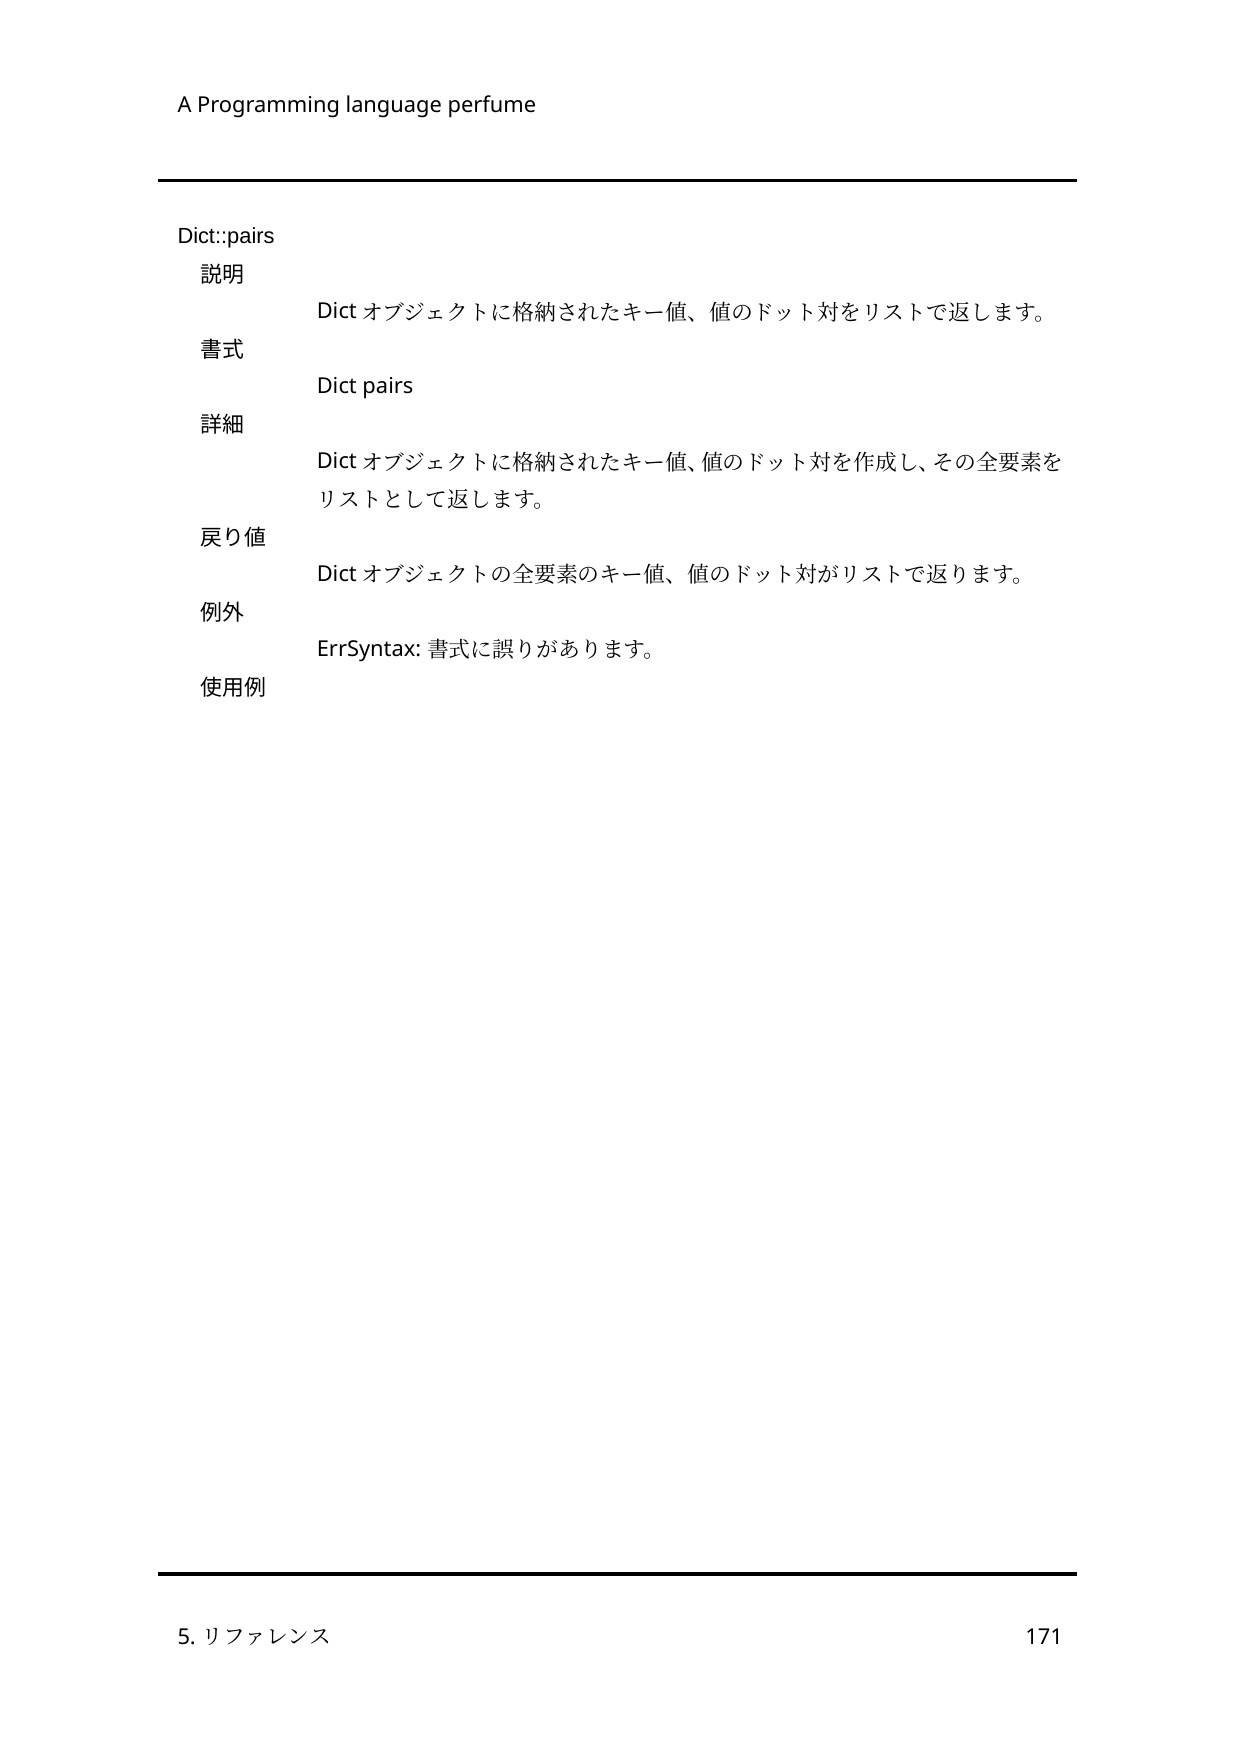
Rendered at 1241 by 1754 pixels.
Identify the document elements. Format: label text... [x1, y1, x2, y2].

table_cell 使用例 [200, 667, 317, 742]
table_header 説明 [200, 254, 317, 329]
table_header Dictオブジェクトに格納されたキー値、値のドット対をリストで返します。 [317, 254, 1063, 329]
table_cell 戻り値 [200, 517, 317, 592]
table_cell 詳細 [200, 404, 317, 517]
table_cell Dictオブジェクトに格納されたキー値、値のドット対を作成し、その全要素をリストとして返します。 [317, 404, 1063, 517]
table_cell 書式 [200, 329, 317, 404]
table_cell ErrSyntax: 書式に誤りがあります。 [317, 592, 1063, 667]
table_cell Dictオブジェクトの全要素のキー値、値のドット対がリストで返ります。 [317, 517, 1063, 592]
table_cell 例外 [200, 592, 317, 667]
subtitle Dict::pairs [177, 217, 1063, 254]
table_cell [317, 667, 1063, 742]
table_cell Dict pairs [317, 329, 1063, 404]
